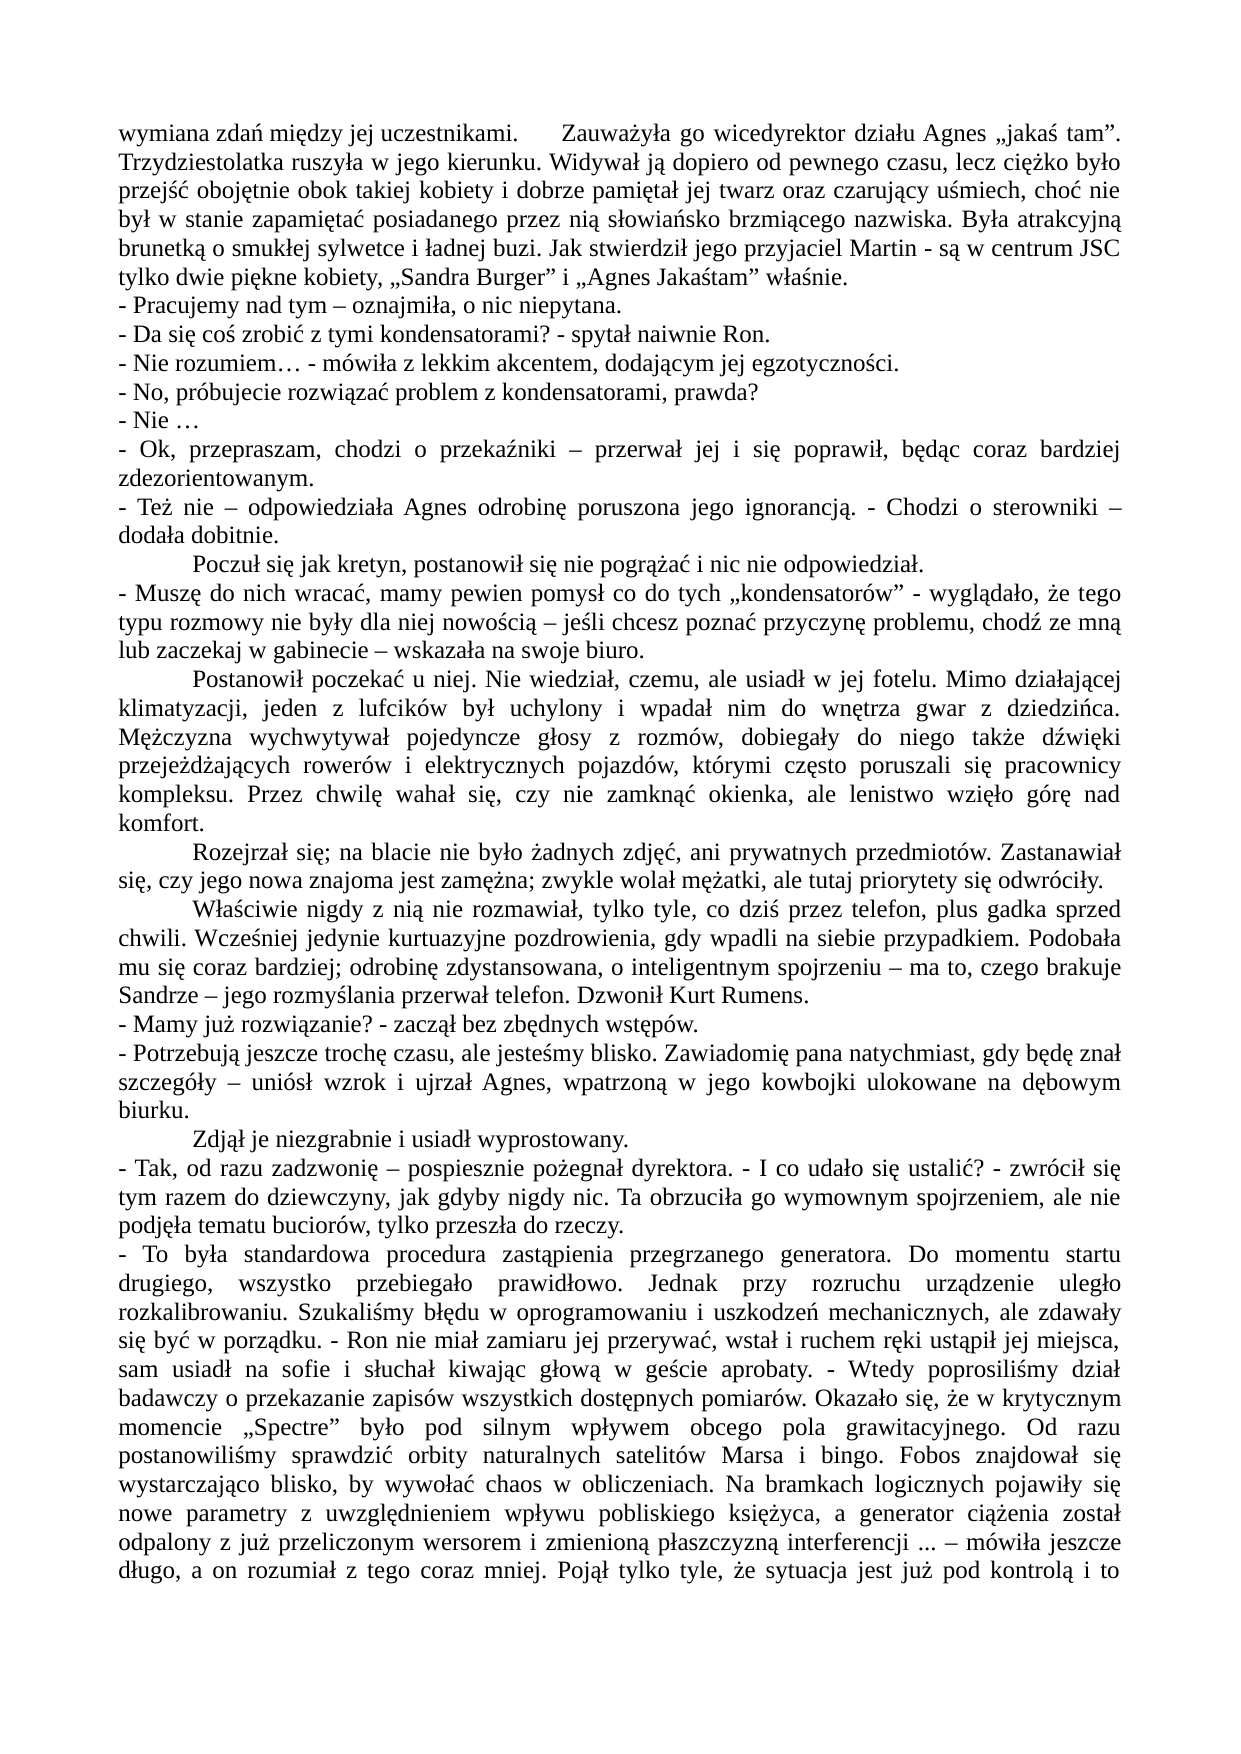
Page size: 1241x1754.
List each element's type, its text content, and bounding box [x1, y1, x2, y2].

text Poczuł się jak kretyn, postanowił się nie pogrążać i nic nie odpowiedział. [118, 549, 1122, 578]
text - Nie rozumiem… - mówiła z lekkim akcentem, dodającym jej egzotyczności. [118, 348, 1122, 377]
text - Pracujemy nad tym – oznajmiła, o nic niepytana. [118, 291, 1122, 319]
text wymiana zdań między jej uczestnikami. Zauważyła go wicedyrektor działu Agnes „jakaś tam”. Trzydziestolatka ruszyła w jego kierunku. Widywał ją dopiero od pewnego czasu, lecz ciężko było przejść obojętnie obok takiej kobiety i dobrze pamiętał jej twarz oraz czarujący uśmiech, choć nie był w stanie zapamiętać posiadanego przez nią słowiańsko brzmiącego nazwiska. Była atrakcyjną brunetką o smukłej sylwetce i ładnej buzi. Jak stwierdził jego przyjaciel Martin - są w centrum JSC tylko dwie piękne kobiety, „Sandra Burger” i „Agnes Jakaśtam” właśnie. [118, 118, 1122, 291]
text - No, próbujecie rozwiązać problem z kondensatorami, prawda? [118, 377, 1122, 406]
text - Też nie – odpowiedziała Agnes odrobinę poruszona jego ignorancją. - Chodzi o sterowniki – dodała dobitnie. [118, 492, 1122, 549]
text - Muszę do nich wracać, mamy pewien pomysł co do tych „kondensatorów” - wyglądało, że tego typu rozmowy nie były dla niej nowością – jeśli chcesz poznać przyczynę problemu, chodź ze mną lub zaczekaj w gabinecie – wskazała na swoje biuro. [118, 578, 1122, 664]
text - Mamy już rozwiązanie? - zaczął bez zbędnych wstępów. [118, 1009, 1122, 1038]
text - Potrzebują jeszcze trochę czasu, ale jesteśmy blisko. Zawiadomię pana natychmiast, gdy będę znał szczegóły – uniósł wzrok i ujrzał Agnes, wpatrzoną w jego kowbojki ulokowane na dębowym biurku. [118, 1038, 1122, 1124]
text - To była standardowa procedura zastąpienia przegrzanego generatora. Do momentu startu drugiego, wszystko przebiegało prawidłowo. Jednak przy rozruchu urządzenie uległo rozkalibrowaniu. Szukaliśmy błędu w oprogramowaniu i uszkodzeń mechanicznych, ale zdawały się być w porządku. - Ron nie miał zamiaru jej przerywać, wstał i ruchem ręki ustąpił jej miejsca, sam usiadł na sofie i słuchał kiwając głową w geście aprobaty. - Wtedy poprosiliśmy dział badawczy o przekazanie zapisów wszystkich dostępnych pomiarów. Okazało się, że w krytycznym momencie „Spectre” było pod silnym wpływem obcego pola grawitacyjnego. Od razu postanowiliśmy sprawdzić orbity naturalnych satelitów Marsa i bingo. Fobos znajdował się wystarczająco blisko, by wywołać chaos w obliczeniach. Na bramkach logicznych pojawiły się nowe parametry z uwzględnieniem wpływu pobliskiego księżyca, a generator ciążenia został odpalony z już przeliczonym wersorem i zmienioną płaszczyzną interferencji ... – mówiła jeszcze długo, a on rozumiał z tego coraz mniej. Pojął tylko tyle, że sytuacja jest już pod kontrolą i to [118, 1239, 1122, 1584]
text Właściwie nigdy z nią nie rozmawiał, tylko tyle, co dziś przez telefon, plus gadka sprzed chwili. Wcześniej jedynie kurtuazyjne pozdrowienia, gdy wpadli na siebie przypadkiem. Podobała mu się coraz bardziej; odrobinę zdystansowana, o inteligentnym spojrzeniu – ma to, czego brakuje Sandrze – jego rozmyślania przerwał telefon. Dzwonił Kurt Rumens. [118, 894, 1122, 1009]
text - Da się coś zrobić z tymi kondensatorami? - spytał naiwnie Ron. [118, 319, 1122, 348]
text - Tak, od razu zadzwonię – pospiesznie pożegnał dyrektora. - I co udało się ustalić? - zwrócił się tym razem do dziewczyny, jak gdyby nigdy nic. Ta obrzuciła go wymownym spojrzeniem, ale nie podjęła tematu buciorów, tylko przeszła do rzeczy. [118, 1153, 1122, 1239]
text - Nie … [118, 406, 1122, 434]
text - Ok, przepraszam, chodzi o przekaźniki – przerwał jej i się poprawił, będąc coraz bardziej zdezorientowanym. [118, 434, 1122, 492]
text Zdjął je niezgrabnie i usiadł wyprostowany. [118, 1124, 1122, 1153]
text Postanowił poczekać u niej. Nie wiedział, czemu, ale usiadł w jej fotelu. Mimo działającej klimatyzacji, jeden z lufcików był uchylony i wpadał nim do wnętrza gwar z dziedzińca. Mężczyzna wychwytywał pojedyncze głosy z rozmów, dobiegały do niego także dźwięki przejeżdżających rowerów i elektrycznych pojazdów, którymi często poruszali się pracownicy kompleksu. Przez chwilę wahał się, czy nie zamknąć okienka, ale lenistwo wzięło górę nad komfort. [118, 664, 1122, 837]
text Rozejrzał się; na blacie nie było żadnych zdjęć, ani prywatnych przedmiotów. Zastanawiał się, czy jego nowa znajoma jest zamężna; zwykle wolał mężatki, ale tutaj priorytety się odwróciły. [118, 837, 1122, 894]
